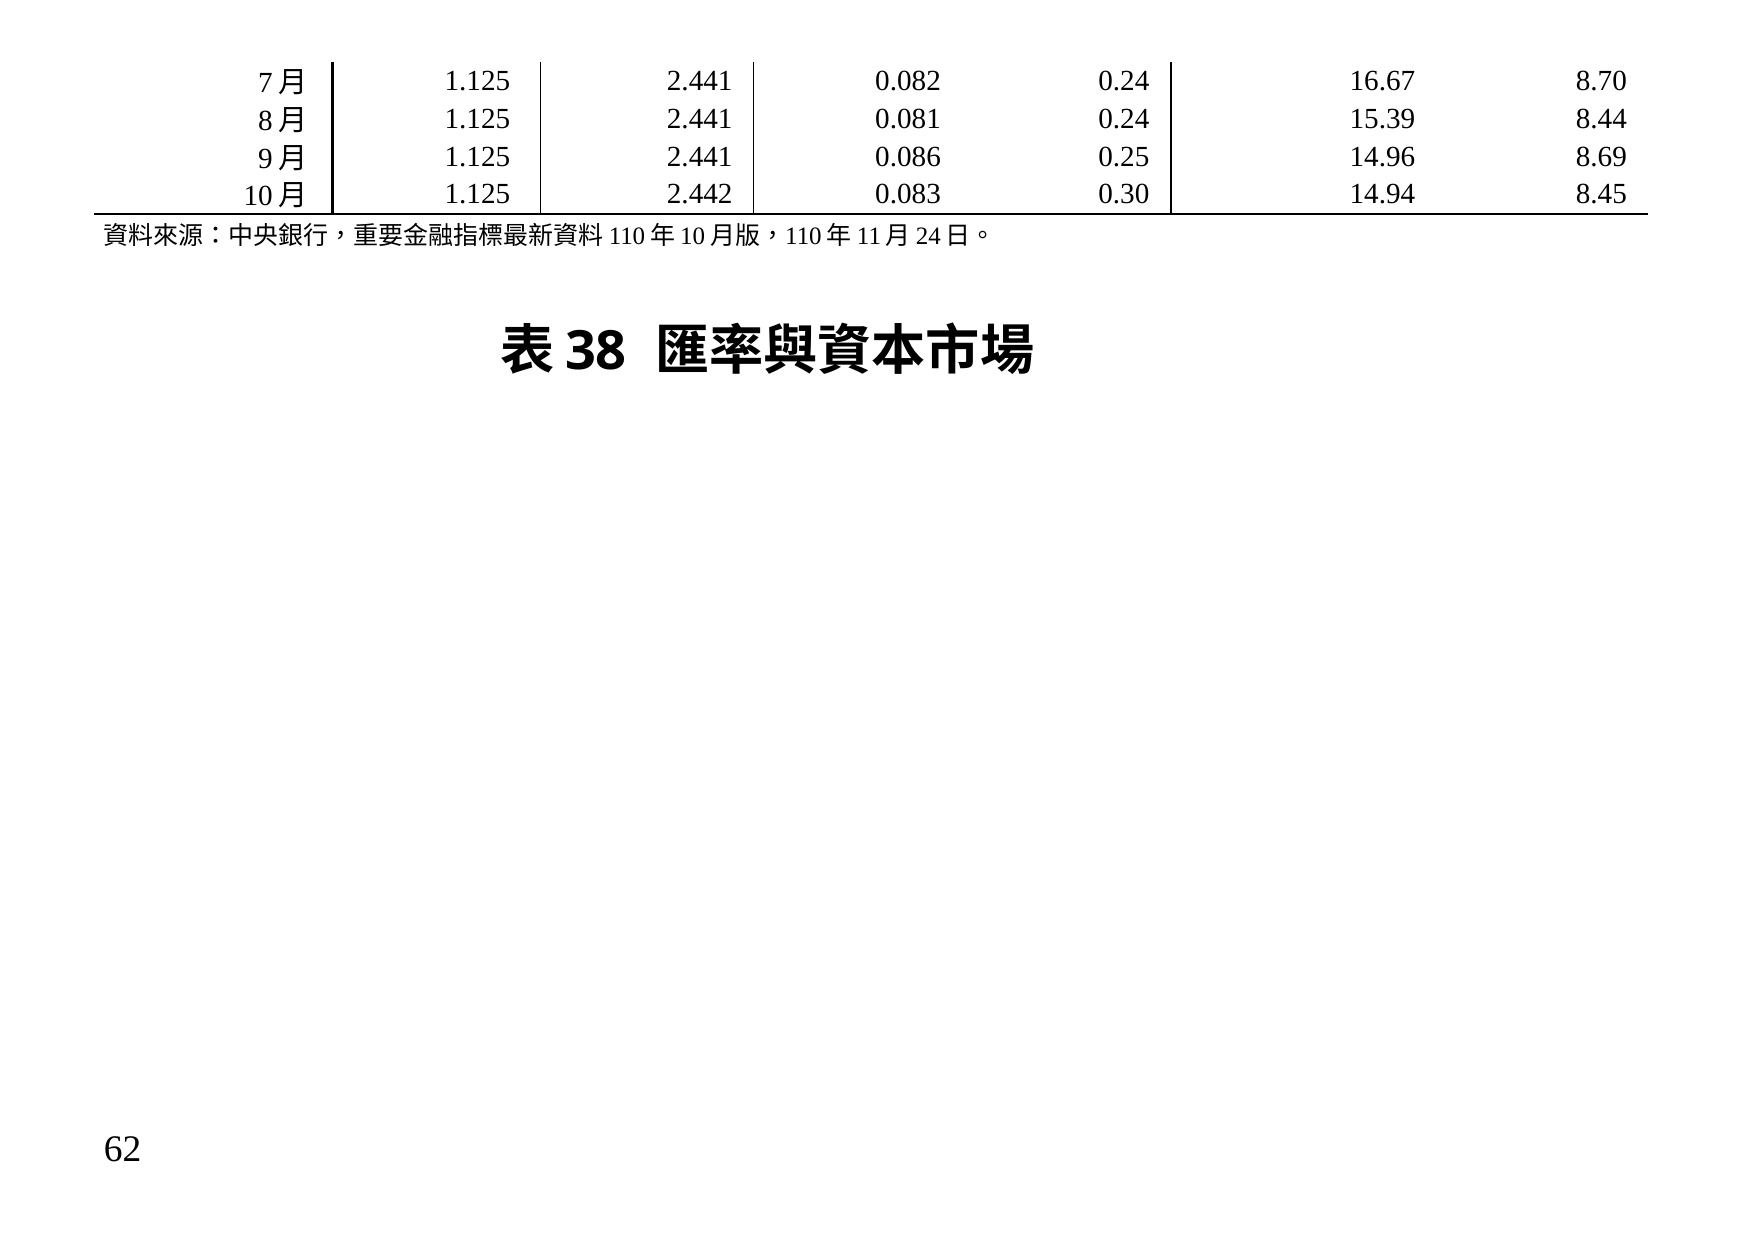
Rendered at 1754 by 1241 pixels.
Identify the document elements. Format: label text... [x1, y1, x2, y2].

table_cell 0.082 [754, 62, 962, 99]
table_cell 0.083 [754, 175, 962, 212]
table_cell 15.39 [1172, 100, 1437, 137]
table_cell 2.441 [541, 137, 753, 175]
table_cell 0.081 [754, 100, 962, 137]
table_cell 8.45 [1437, 175, 1648, 212]
table_cell 1.125 [334, 62, 540, 99]
subtitle 表38 匯率與資本市場 [103, 289, 1639, 402]
text 資料來源：中央銀行，重要金融指標最新資料110年10月版，110年11月24日。 [103, 215, 1639, 252]
table_cell 10月 [94, 175, 331, 212]
table_cell 9月 [94, 137, 331, 175]
table_cell 2.441 [541, 100, 753, 137]
table_cell 14.94 [1172, 175, 1437, 212]
table_cell 16.67 [1172, 62, 1437, 99]
table_cell 1.125 [334, 100, 540, 137]
table_cell 1.125 [334, 175, 540, 212]
table_cell 0.25 [962, 137, 1170, 175]
table_cell 0.30 [962, 175, 1170, 212]
table_cell 2.441 [541, 62, 753, 99]
table_cell 7月 [94, 62, 331, 99]
table_cell 8.44 [1437, 100, 1648, 137]
table_cell 1.125 [334, 137, 540, 175]
table_cell 8月 [94, 100, 331, 137]
table_cell 8.70 [1437, 62, 1648, 99]
table_cell 2.442 [541, 175, 753, 212]
table_cell 0.24 [962, 100, 1170, 137]
table_cell 0.086 [754, 137, 962, 175]
table_cell 0.24 [962, 62, 1170, 99]
table_cell 8.69 [1437, 137, 1648, 175]
table_cell 14.96 [1172, 137, 1437, 175]
